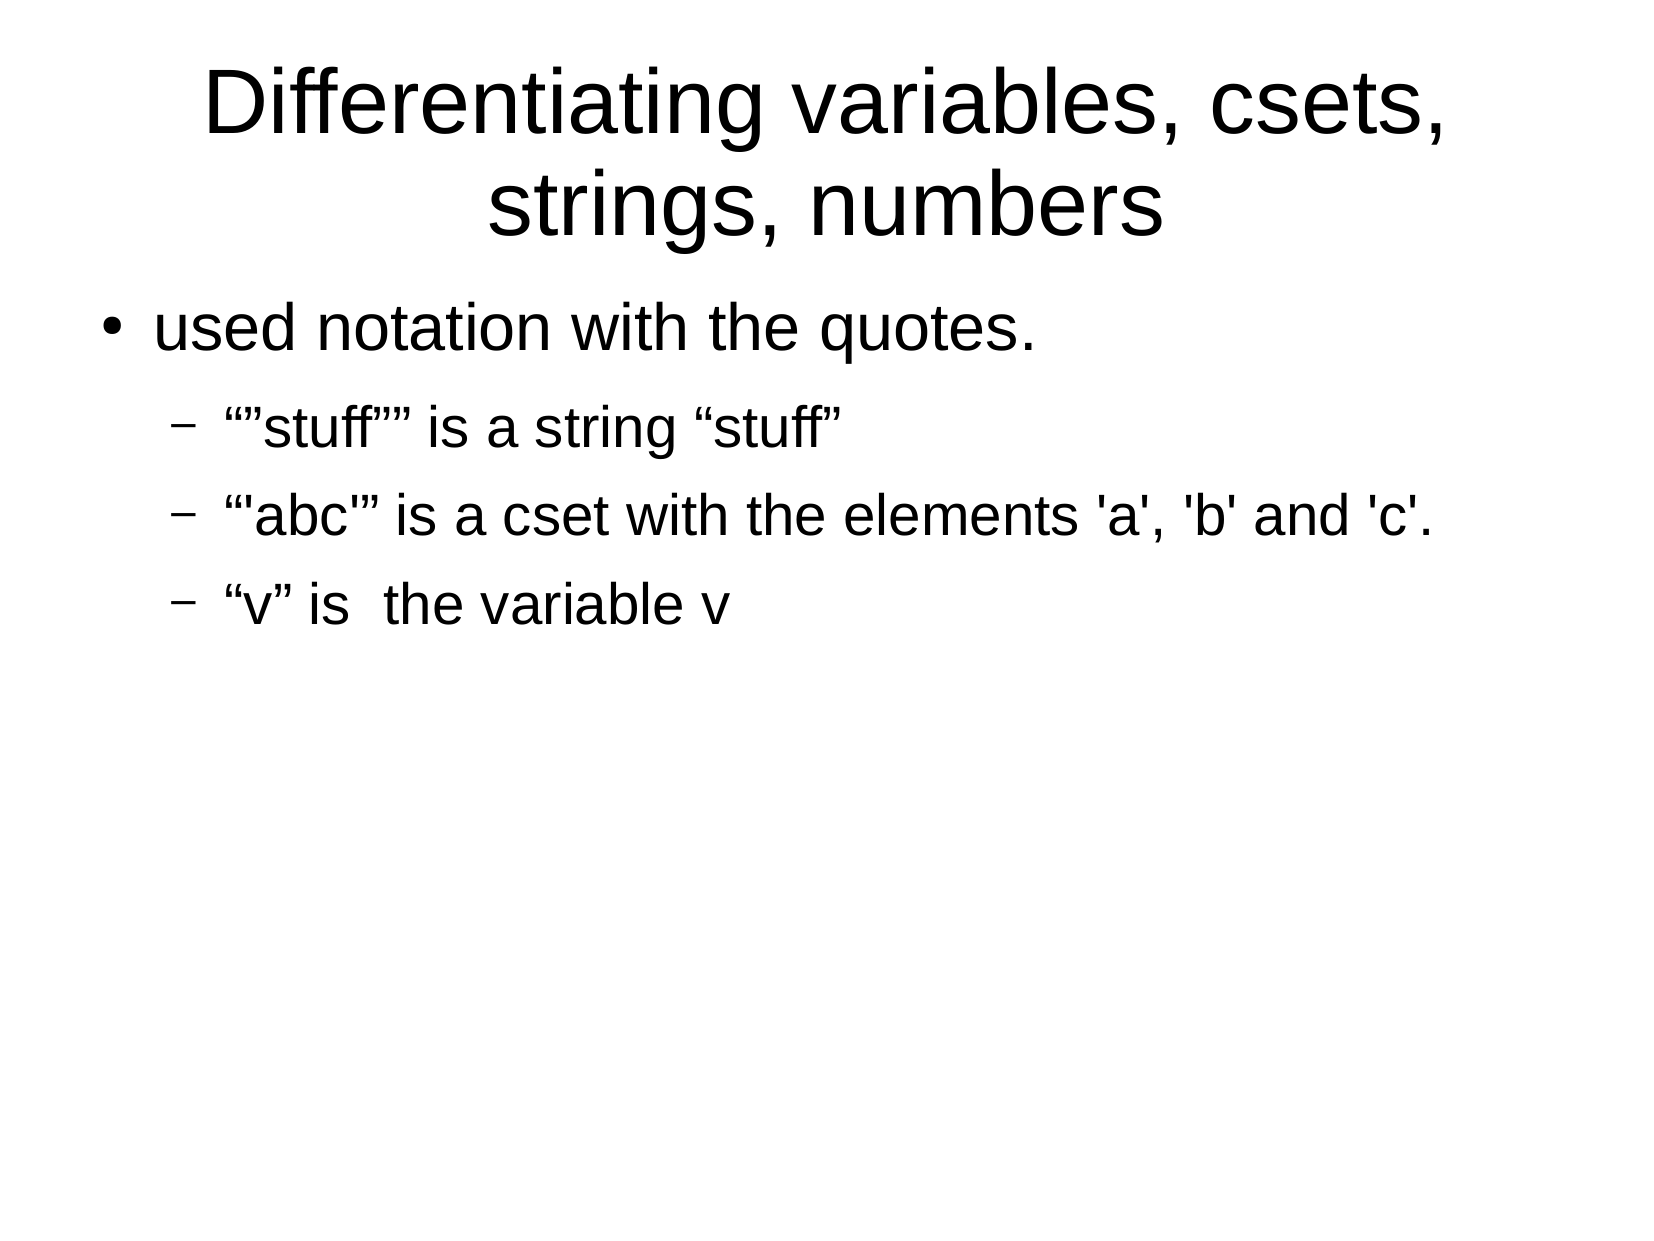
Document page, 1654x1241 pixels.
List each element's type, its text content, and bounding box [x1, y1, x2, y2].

title Differentiating variables, csets, strings, numbers [82, 49, 1571, 257]
list used notation with the quotes. “”stuff”” is a string “stuff” “'abc'” is a cset with the elements 'a', 'b' and 'c'. “v” is the variable v [82, 290, 1571, 1010]
